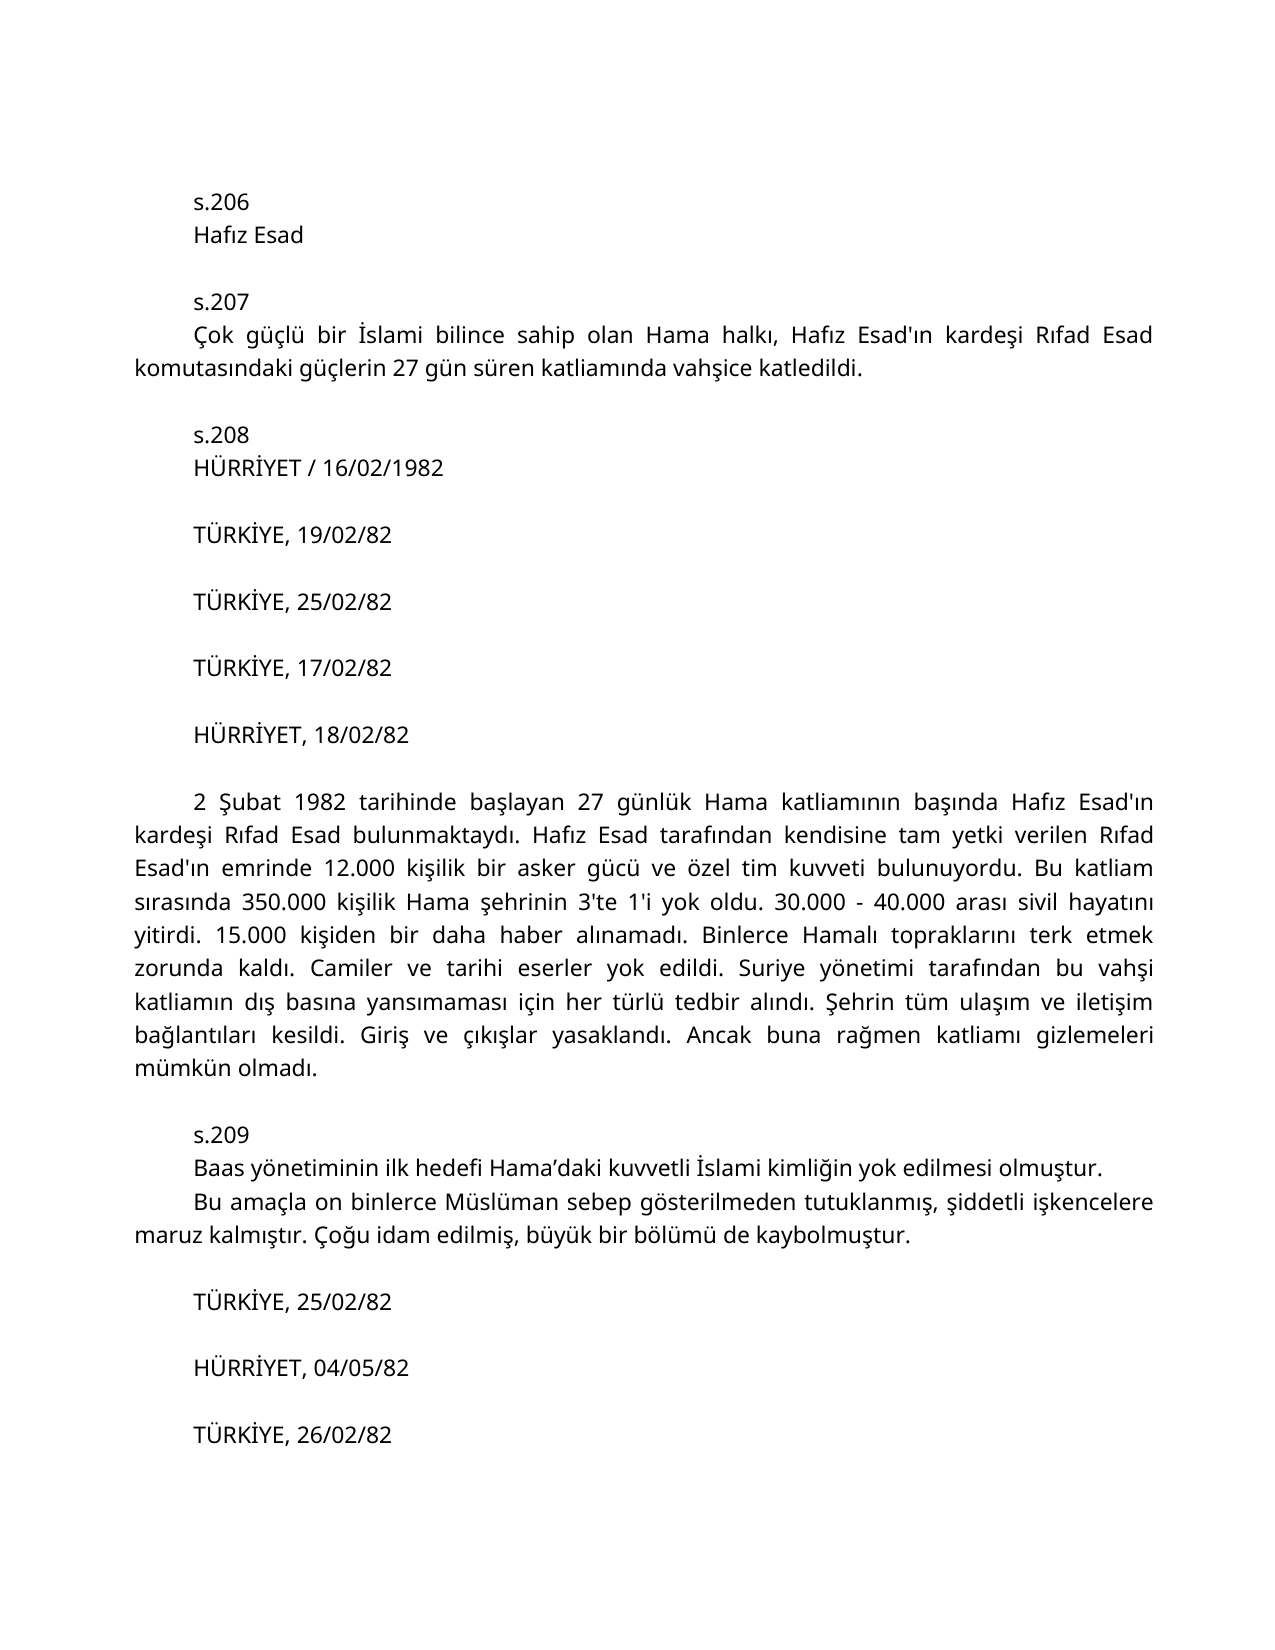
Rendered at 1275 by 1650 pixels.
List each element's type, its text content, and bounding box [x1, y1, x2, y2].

text s.208 [134, 417, 1155, 450]
text HÜRRİYET, 04/05/82 [134, 1350, 1155, 1383]
text TÜRKİYE, 17/02/82 [134, 650, 1155, 683]
text s.207 [134, 283, 1155, 317]
text Çok güçlü bir İslami bilince sahip olan Hama halkı, Hafız Esad'ın kardeşi Rıfad Esad komutasındaki güçlerin 27 gün süren katliamında vahşice katledildi. [134, 317, 1155, 383]
text TÜRKİYE, 19/02/82 [134, 517, 1155, 550]
text TÜRKİYE, 25/02/82 [134, 1283, 1155, 1317]
text HÜRRİYET, 18/02/82 [134, 717, 1155, 750]
text Bu amaçla on binlerce Müslüman sebep gösterilmeden tutuklanmış, şiddetli işkencelere maruz kalmıştır. Çoğu idam edilmiş, büyük bir bölümü de kaybolmuştur. [134, 1183, 1155, 1250]
text s.206 [134, 183, 1155, 217]
text 2 Şubat 1982 tarihinde başlayan 27 günlük Hama katliamının başında Hafız Esad'ın kardeşi Rıfad Esad bulunmaktaydı. Hafız Esad tarafından kendisine tam yetki verilen Rıfad Esad'ın emrinde 12.000 kişilik bir asker gücü ve özel tim kuvveti bulunuyordu. Bu katliam sırasında 350.000 kişilik Hama şehrinin 3'te 1'i yok oldu. 30.000 - 40.000 arası sivil hayatını yitirdi. 15.000 kişiden bir daha haber alınamadı. Binlerce Hamalı topraklarını terk etmek zorunda kaldı. Camiler ve tarihi eserler yok edildi. Suriye yönetimi tarafından bu vahşi katliamın dış basına yansımaması için her türlü tedbir alındı. Şehrin tüm ulaşım ve iletişim bağlantıları kesildi. Giriş ve çıkışlar yasaklandı. Ancak buna rağmen katliamı gizlemeleri mümkün olmadı. [134, 783, 1155, 1083]
text HÜRRİYET / 16/02/1982 [134, 450, 1155, 483]
text TÜRKİYE, 25/02/82 [134, 583, 1155, 617]
text s.209 [134, 1117, 1155, 1150]
text TÜRKİYE, 26/02/82 [134, 1417, 1155, 1450]
text Hafız Esad [134, 217, 1155, 250]
text Baas yönetiminin ilk hedefi Hama’daki kuvvetli İslami kimliğin yok edilmesi olmuştur. [134, 1150, 1155, 1183]
